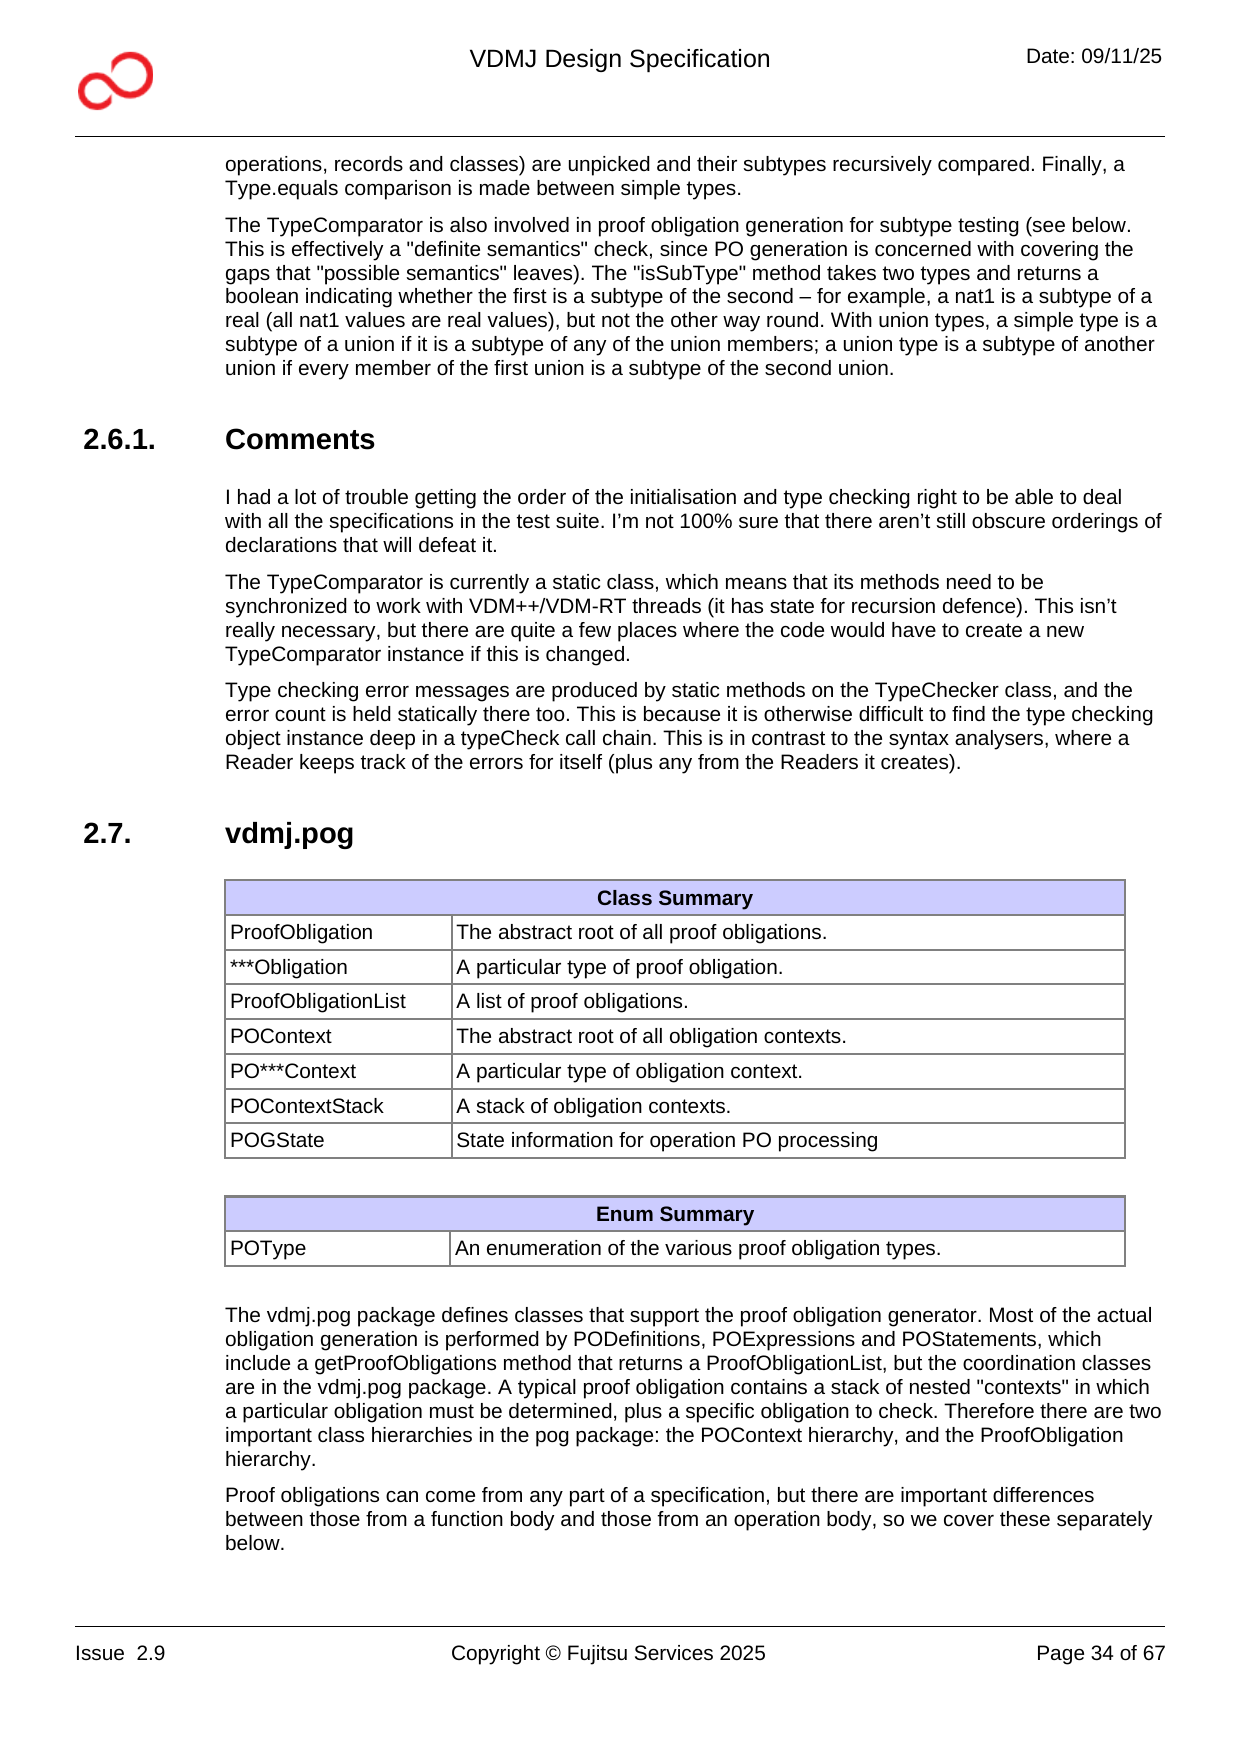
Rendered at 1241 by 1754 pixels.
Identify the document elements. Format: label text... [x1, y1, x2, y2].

table_header Class Summary [226, 881, 1124, 914]
table_cell A particular type of proof obligation. [453, 951, 1124, 983]
text The TypeComparator is currently a static class, which means that its methods need to be synchronized to work with VDM++/VDM-RT threads (it has state for recursion defence). This isn’t really necessary, but there are quite a few places where the code would have to create a new TypeComparator instance if this is changed. [225, 570, 1165, 666]
table_cell A stack of obligation contexts. [453, 1090, 1124, 1122]
table_cell A list of proof obligations. [453, 985, 1124, 1018]
table_cell POContext [226, 1020, 451, 1053]
table_cell ***Obligation [226, 951, 451, 983]
table_cell The abstract root of all proof obligations. [453, 916, 1124, 949]
text The vdmj.pog package defines classes that support the proof obligation generator. Most of the actual obligation generation is performed by PODefinitions, POExpressions and POStatements, which include a getProofObligations method that returns a ProofObligationList, but the coordination classes are in the vdmj.pog package. A typical proof obligation contains a stack of nested "contexts" in which a particular obligation must be determined, plus a specific obligation to check. Therefore there are two important class hierarchies in the pog package: the POContext hierarchy, and the ProofObligation hierarchy. [225, 1303, 1165, 1471]
table_header Enum Summary [226, 1198, 1124, 1230]
subtitle vdmj.pog [75, 817, 1165, 849]
table_cell PO***Context [226, 1055, 451, 1087]
text I had a lot of trouble getting the order of the initialisation and type checking right to be able to deal with all the specifications in the test suite. I’m not 100% sure that there aren’t still obscure orderings of declarations that will defeat it. [225, 486, 1165, 557]
table_cell POType [226, 1232, 449, 1265]
table_cell POContextStack [226, 1090, 451, 1122]
table_cell POGState [226, 1124, 451, 1157]
subtitle Comments [75, 423, 1165, 456]
table_cell The abstract root of all obligation contexts. [453, 1020, 1124, 1053]
table_cell ProofObligationList [226, 985, 451, 1018]
table_cell A particular type of obligation context. [453, 1055, 1124, 1087]
table_cell ProofObligation [226, 916, 451, 949]
text Proof obligations can come from any part of a specification, but there are important differences between those from a function body and those from an operation body, so we cover these separately below. [225, 1483, 1165, 1555]
text operations, records and classes) are unpicked and their subtypes recursively compared. Finally, a Type.equals comparison is made between simple types. [225, 152, 1165, 200]
text The TypeComparator is also involved in proof obligation generation for subtype testing (see below. This is effectively a "definite semantics" check, since PO generation is concerned with covering the gaps that "possible semantics" leaves). The "isSubType" method takes two types and returns a boolean indicating whether the first is a subtype of the second – for example, a nat1 is a subtype of a real (all nat1 values are real values), but not the other way round. With union types, a simple type is a subtype of a union if it is a subtype of any of the union members; a union type is a subtype of another union if every member of the first union is a subtype of the second union. [225, 213, 1165, 381]
table_cell An enumeration of the various proof obligation types. [451, 1232, 1124, 1265]
text Type checking error messages are produced by static methods on the TypeChecker class, and the error count is held statically there too. This is because it is otherwise difficult to find the type checking object instance deep in a typeCheck call chain. This is in contrast to the syntax analysers, where a Reader keeps track of the errors for itself (plus any from the Readers it creates). [225, 678, 1165, 774]
picture [78, 44, 153, 120]
table_cell State information for operation PO processing [453, 1124, 1124, 1157]
